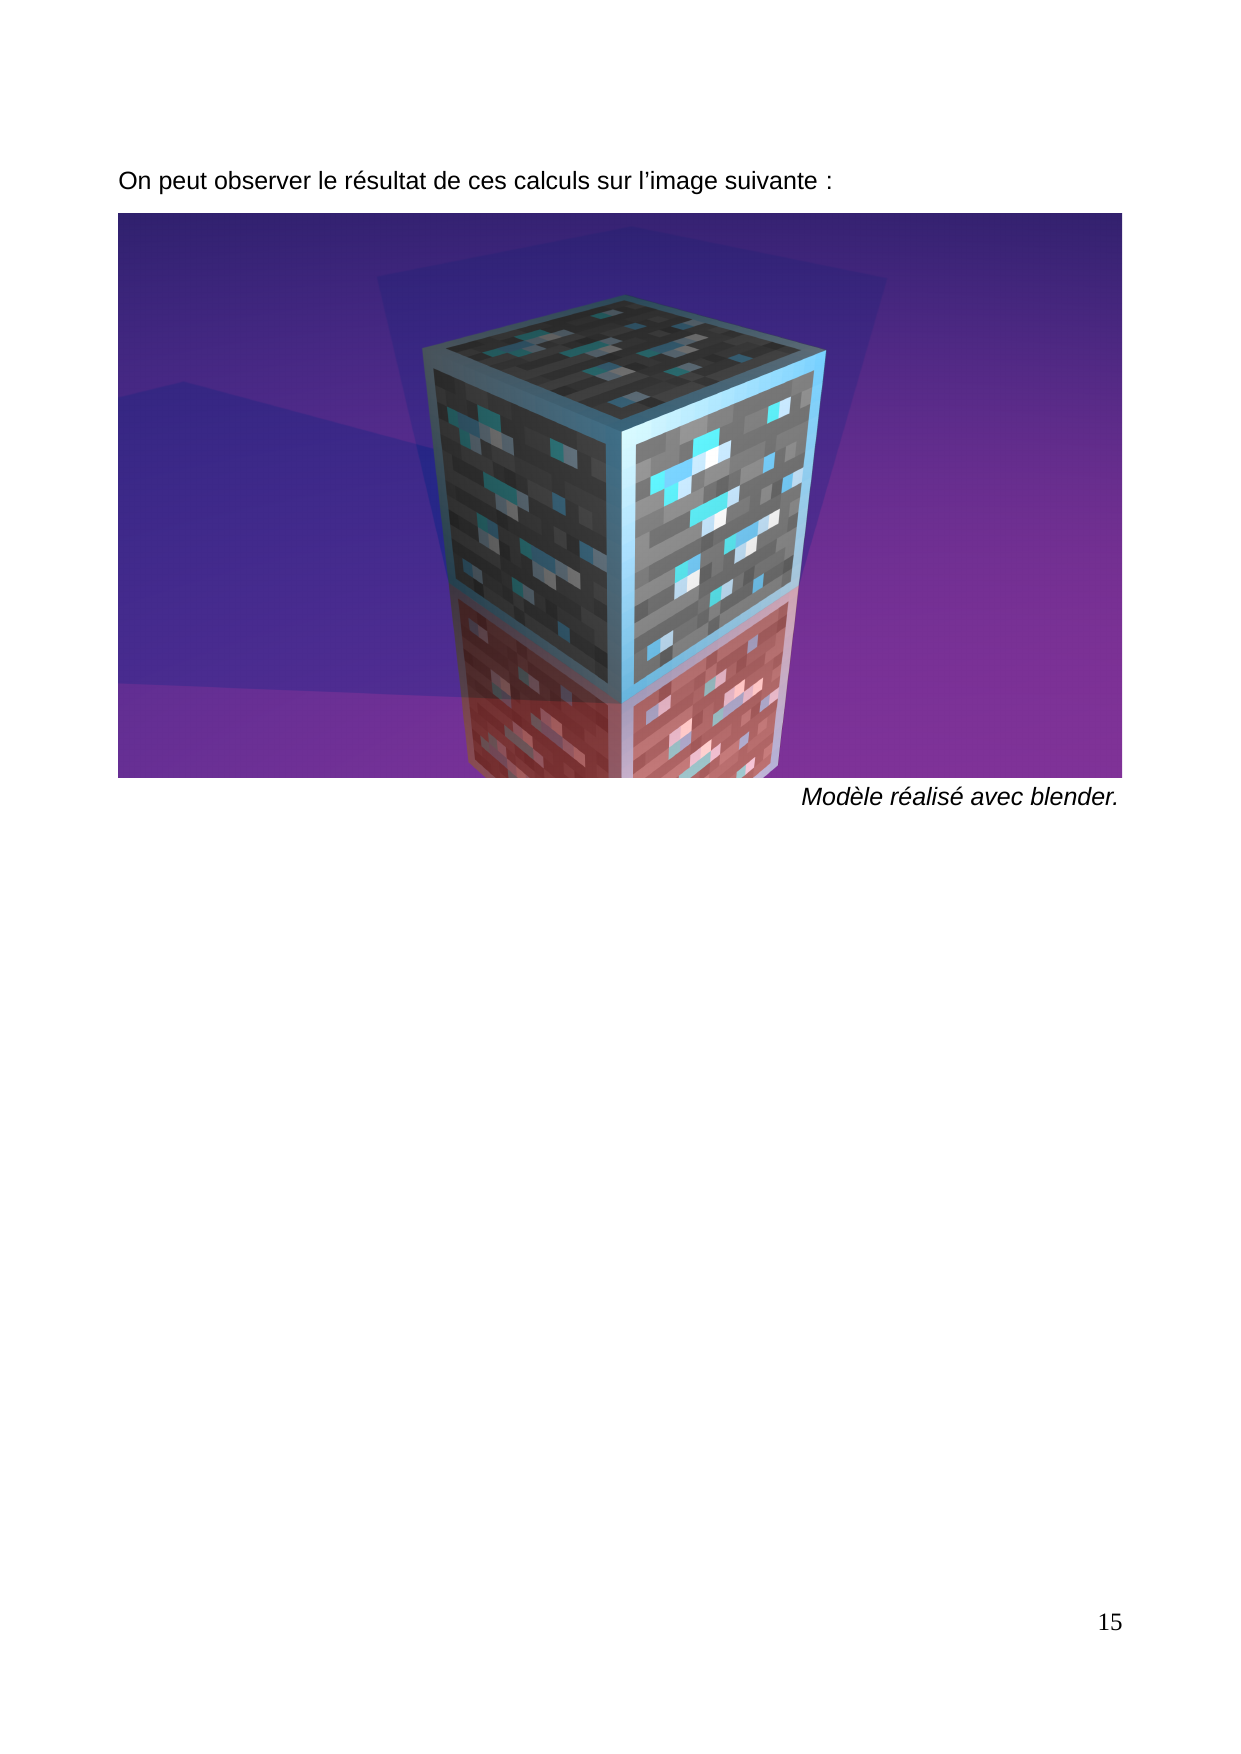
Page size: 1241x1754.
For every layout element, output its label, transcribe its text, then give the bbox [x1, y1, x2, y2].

picture [118, 213, 1123, 778]
text On peut observer le résultat de ces calculs sur l’image suivante : [118, 166, 1122, 194]
text Modèle réalisé avec blender. [118, 778, 1122, 811]
